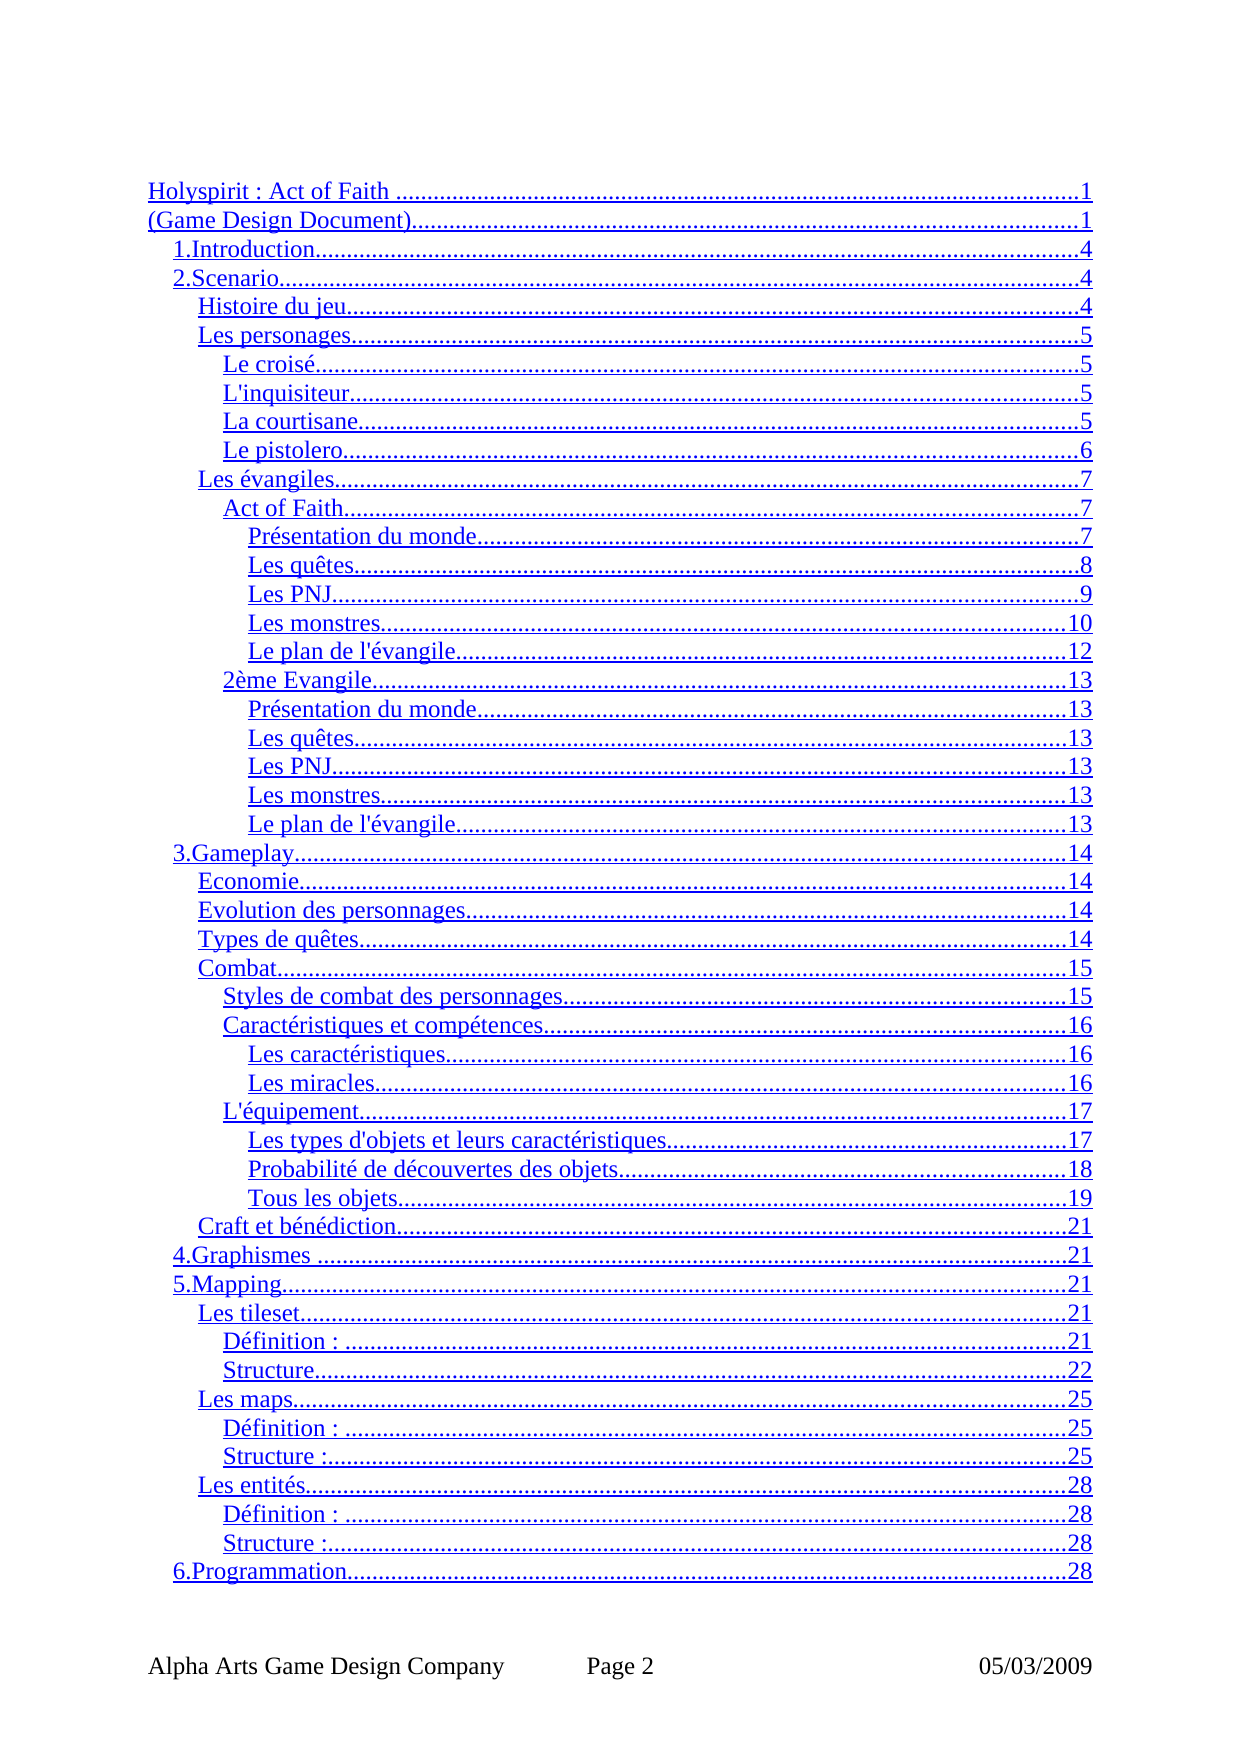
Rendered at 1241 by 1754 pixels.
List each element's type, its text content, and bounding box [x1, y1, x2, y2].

text Types de quêtes 14 [198, 924, 1092, 949]
text Evolution des personnages 14 [198, 895, 1092, 920]
text Le croisé 5 [223, 349, 1092, 374]
text Holyspirit : Act of Faith 1 [148, 176, 1092, 201]
text Les types d'objets et leurs caractéristiques 17 [248, 1125, 1092, 1150]
text L'équipement 17 [223, 1096, 1092, 1121]
text Structure 22 [223, 1355, 1092, 1380]
text Les miracles 16 [248, 1068, 1092, 1093]
text Les personages 5 [198, 320, 1092, 345]
text 4.Graphismes 21 [173, 1240, 1092, 1265]
text Les monstres 13 [248, 780, 1092, 805]
text Craft et bénédiction 21 [198, 1211, 1092, 1236]
text Le plan de l'évangile 12 [248, 636, 1092, 661]
text Combat 15 [198, 953, 1092, 978]
text Styles de combat des personnages 15 [223, 981, 1092, 1006]
text 2ème Evangile 13 [223, 665, 1092, 690]
text 1.Introduction 4 [173, 234, 1092, 259]
text L'inquisiteur 5 [223, 378, 1092, 403]
text Les caractéristiques 16 [248, 1039, 1092, 1064]
text Le plan de l'évangile 13 [248, 809, 1092, 834]
text Economie 14 [198, 866, 1092, 891]
text Les monstres 10 [248, 608, 1092, 633]
text (Game Design Document) 1 [148, 205, 1092, 230]
text Probabilité de découvertes des objets 18 [248, 1154, 1092, 1179]
text Présentation du monde 13 [248, 694, 1092, 719]
text Présentation du monde 7 [248, 521, 1092, 546]
text Les PNJ 13 [248, 751, 1092, 776]
text 3.Gameplay 14 [173, 838, 1092, 863]
text Les tileset 21 [198, 1298, 1092, 1323]
text Caractéristiques et compétences 16 [223, 1010, 1092, 1035]
text Tous les objets 19 [248, 1183, 1092, 1208]
text Définition : 28 [223, 1499, 1092, 1524]
text Les maps 25 [198, 1384, 1092, 1409]
text 6.Programmation 28 [173, 1556, 1092, 1581]
text Act of Faith 7 [223, 493, 1092, 518]
text 2.Scenario 4 [173, 263, 1092, 288]
text Les entités 28 [198, 1470, 1092, 1495]
text Structure : 25 [223, 1441, 1092, 1466]
text 5.Mapping 21 [173, 1269, 1092, 1294]
text Le pistolero 6 [223, 435, 1092, 460]
text La courtisane 5 [223, 406, 1092, 431]
text Structure : 28 [223, 1528, 1092, 1553]
text Histoire du jeu 4 [198, 291, 1092, 316]
text Définition : 25 [223, 1413, 1092, 1438]
text Les quêtes 8 [248, 550, 1092, 575]
text Les évangiles 7 [198, 464, 1092, 489]
text Les PNJ 9 [248, 579, 1092, 604]
text Définition : 21 [223, 1326, 1092, 1351]
text Les quêtes 13 [248, 723, 1092, 748]
